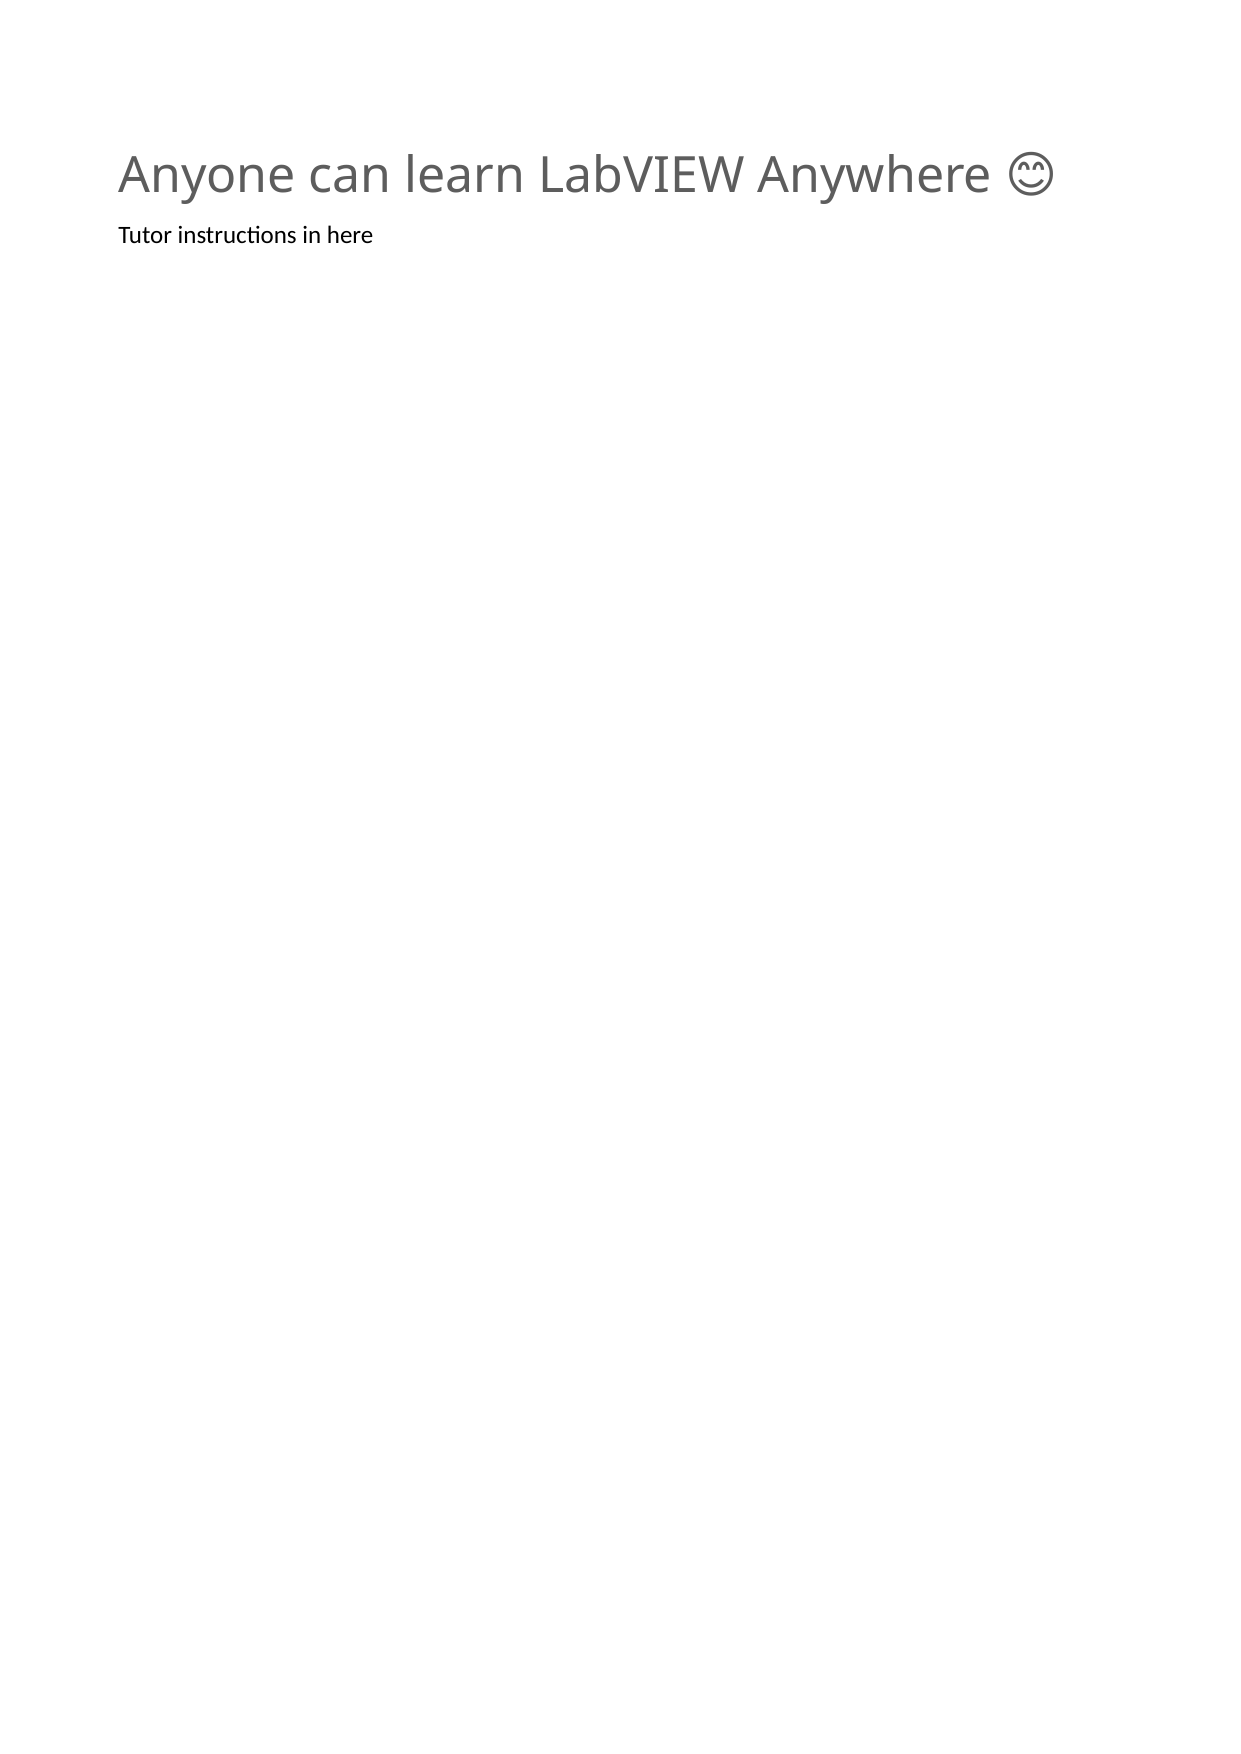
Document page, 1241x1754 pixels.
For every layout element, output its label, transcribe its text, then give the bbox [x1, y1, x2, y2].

subtitle Anyone can learn LabVIEW Anywhere 😊 [118, 139, 1122, 207]
text Tutor instructions in here [118, 219, 1122, 250]
